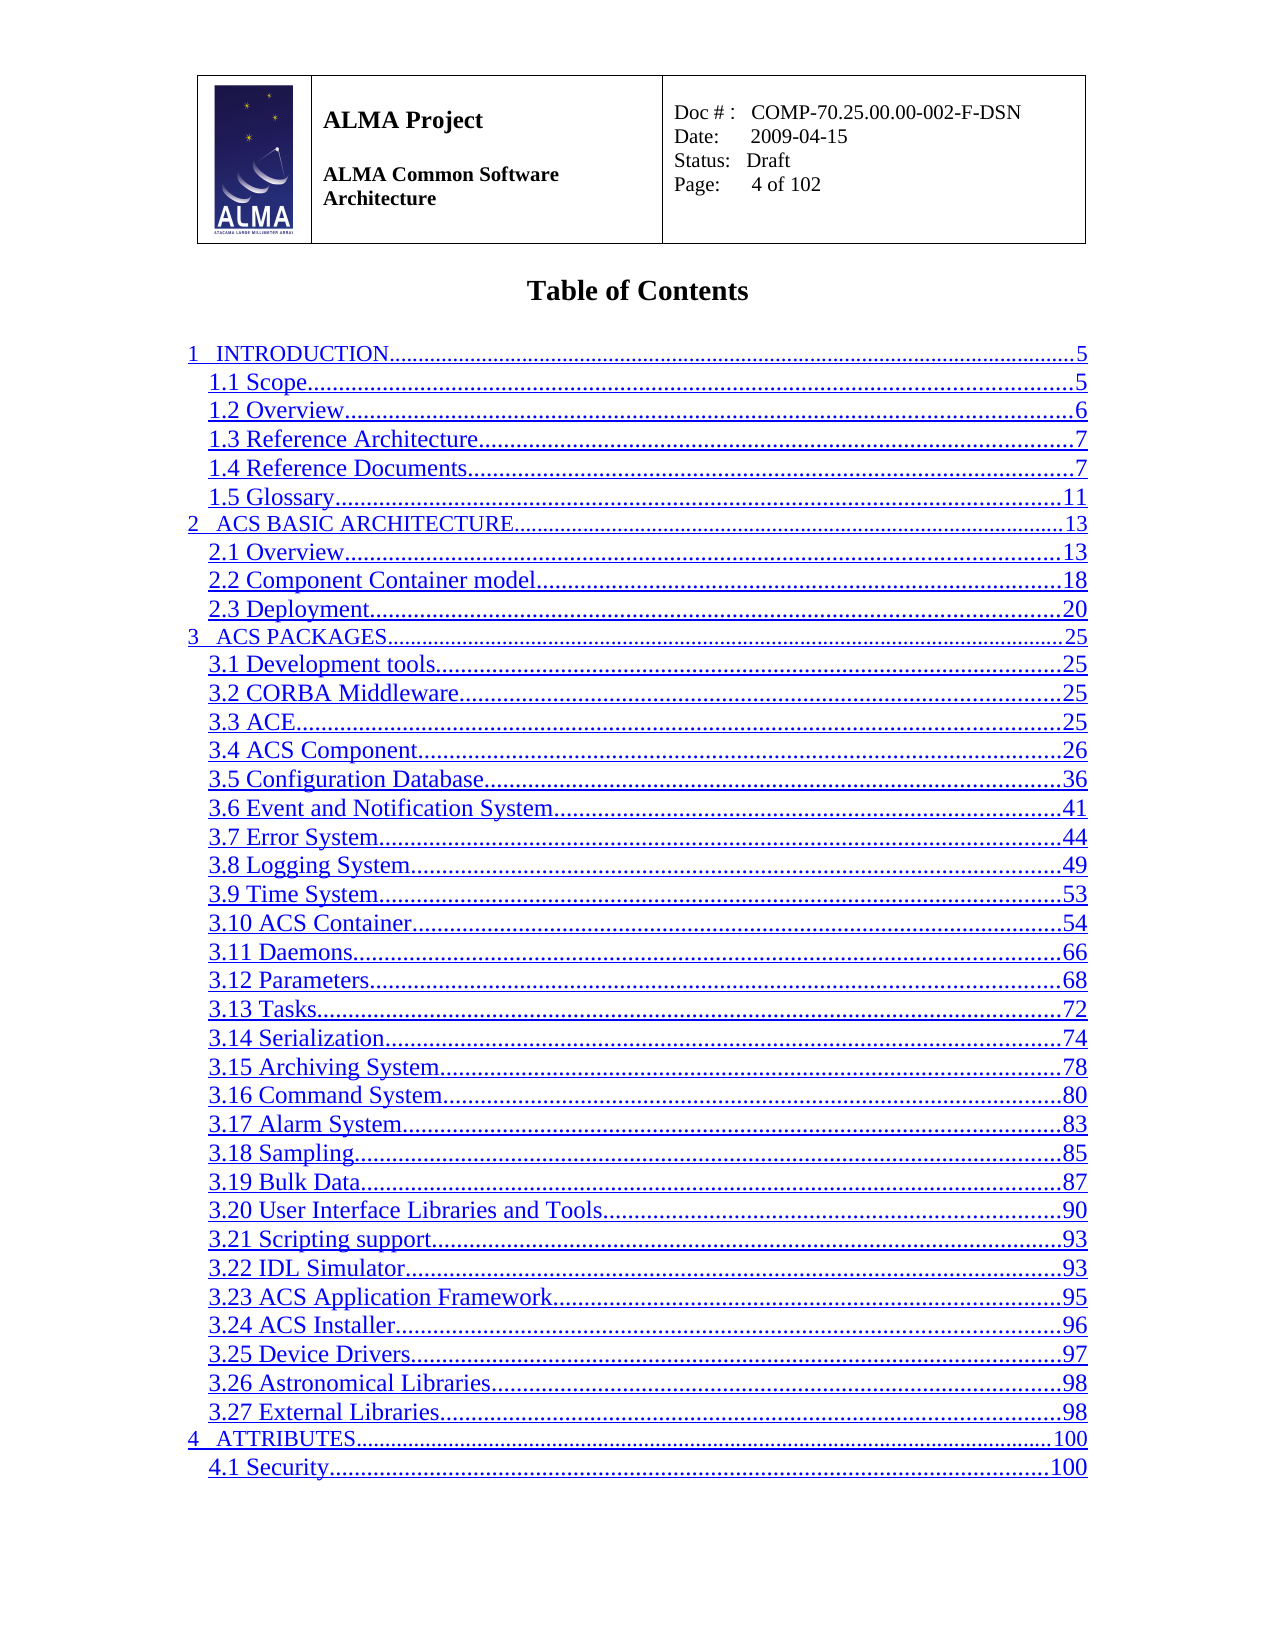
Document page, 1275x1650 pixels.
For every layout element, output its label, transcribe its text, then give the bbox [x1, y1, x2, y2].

text 3.5 Configuration Database 36 [208, 764, 1087, 789]
text 3.26 Astronomical Libraries 98 [208, 1368, 1087, 1393]
text 1 Introduction 5 [187, 340, 1087, 363]
text 3.7 Error System 44 [208, 822, 1087, 847]
text 3.16 Command System 80 [208, 1081, 1087, 1106]
text 3.21 Scripting support 93 [208, 1224, 1087, 1249]
text 2 ACS Basic Architecture 13 [187, 510, 1087, 533]
text 3.18 Sampling 85 [208, 1138, 1087, 1163]
text 3.9 Time System 53 [208, 879, 1087, 904]
text 3.19 Bulk Data 87 [208, 1167, 1087, 1192]
text 3.1 Development tools 25 [208, 649, 1087, 674]
text 1.3 Reference Architecture 7 [208, 424, 1087, 449]
text 3.22 IDL Simulator 93 [208, 1253, 1087, 1278]
text 1.5 Glossary 11 [208, 482, 1087, 507]
text 3.8 Logging System 49 [208, 851, 1087, 876]
text 1.1 Scope 5 [208, 367, 1087, 392]
text 2.1 Overview 13 [208, 537, 1087, 562]
text 3.6 Event and Notification System 41 [208, 793, 1087, 818]
text 3.4 ACS Component 26 [208, 736, 1087, 761]
text 3 ACS Packages 25 [187, 623, 1087, 646]
text 3.12 Parameters 68 [208, 966, 1087, 991]
text 3.13 Tasks 72 [208, 994, 1087, 1019]
text 3.20 User Interface Libraries and Tools 90 [208, 1196, 1087, 1221]
text Table of Contents [187, 273, 1087, 307]
text 3.3 ACE 25 [208, 707, 1087, 732]
text 2.2 Component Container model 18 [208, 565, 1087, 590]
text 3.14 Serialization 74 [208, 1023, 1087, 1048]
text 2.3 Deployment 20 [208, 594, 1087, 619]
text 3.24 ACS Installer 96 [208, 1311, 1087, 1336]
text 3.27 External Libraries 98 [208, 1397, 1087, 1422]
text 1.2 Overview 6 [208, 395, 1087, 420]
text 3.17 Alarm System 83 [208, 1109, 1087, 1134]
text 3.23 ACS Application Framework 95 [208, 1282, 1087, 1307]
text 3.25 Device Drivers 97 [208, 1339, 1087, 1364]
text 3.10 ACS Container 54 [208, 908, 1087, 933]
text 3.11 Daemons 66 [208, 937, 1087, 962]
text 3.2 CORBA Middleware 25 [208, 678, 1087, 703]
text 3.15 Archiving System 78 [208, 1052, 1087, 1077]
picture [214, 85, 293, 235]
text 1.4 Reference Documents 7 [208, 453, 1087, 478]
text 4 Attributes 100 [187, 1426, 1087, 1448]
text 4.1 Security 100 [208, 1452, 1087, 1477]
